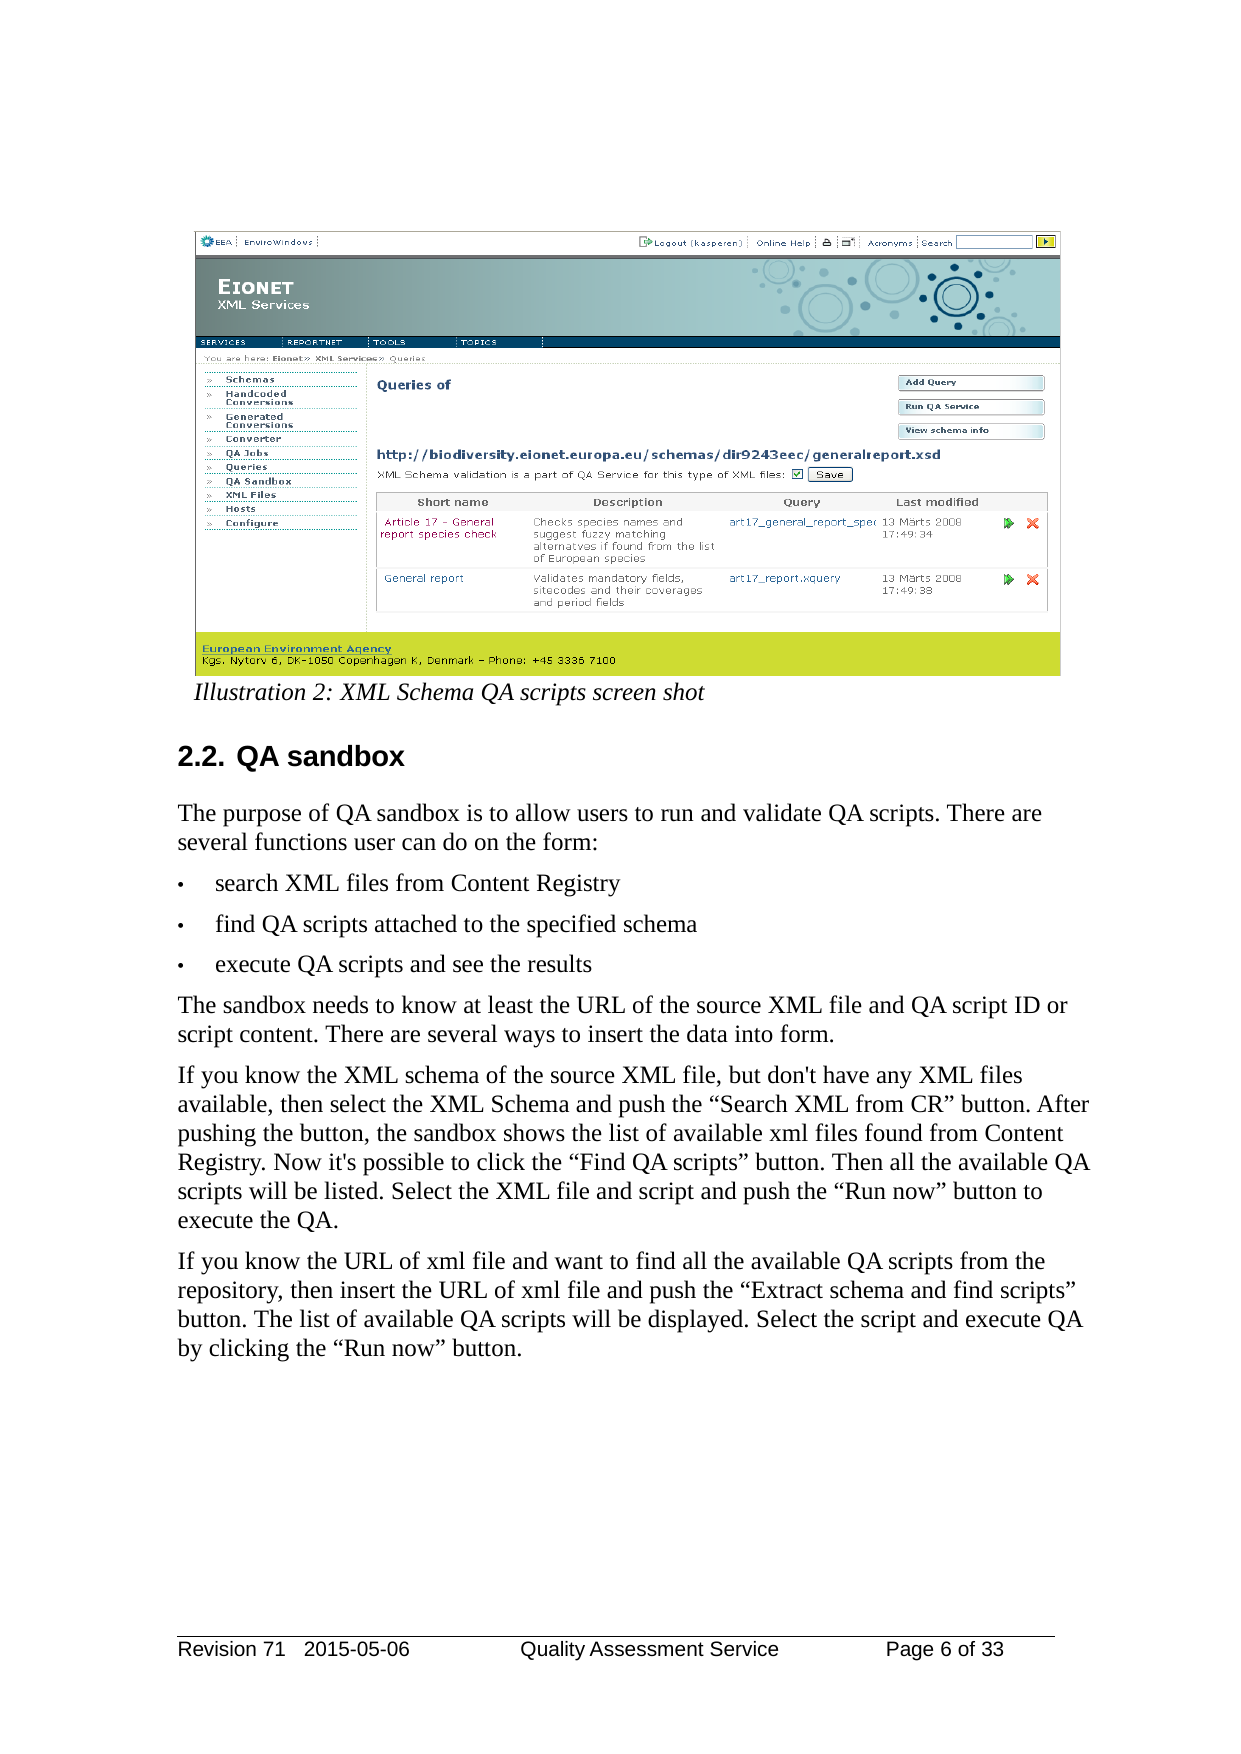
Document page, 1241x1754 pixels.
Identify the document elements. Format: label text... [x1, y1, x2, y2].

subtitle QA sandbox [177, 739, 1092, 773]
text The purpose of QA sandbox is to allow users to run and validate QA scripts. There are several functions user can do on the form: [177, 798, 1092, 856]
text If you know the URL of xml file and want to find all the available QA scripts from the repository, then insert the URL of xml file and push the “Extract schema and find scripts” button. The list of available QA scripts will be displayed. Select the script and execute QA by clicking the “Run now” button. [177, 1246, 1092, 1362]
list execute QA scripts and see the results [177, 949, 1092, 978]
text The sandbox needs to know at least the URL of the source XML file and QA script ID or script content. There are several ways to insert the data into form. [177, 990, 1092, 1048]
text If you know the XML schema of the source XML file, but don't have any XML files available, then select the XML Schema and push the “Search XML from CR” button. After pushing the button, the sandbox shows the list of available xml files found from Content Registry. Now it's possible to click the “Find QA scripts” button. Then all the available QA scripts will be listed. Select the XML file and script and push the “Run now” button to execute the QA. [177, 1060, 1092, 1234]
list search XML files from Content Registry [177, 868, 1092, 897]
text Illustration 2: XML Schema QA scripts screen shot [194, 677, 1061, 706]
list find QA scripts attached to the specified schema [177, 908, 1092, 937]
